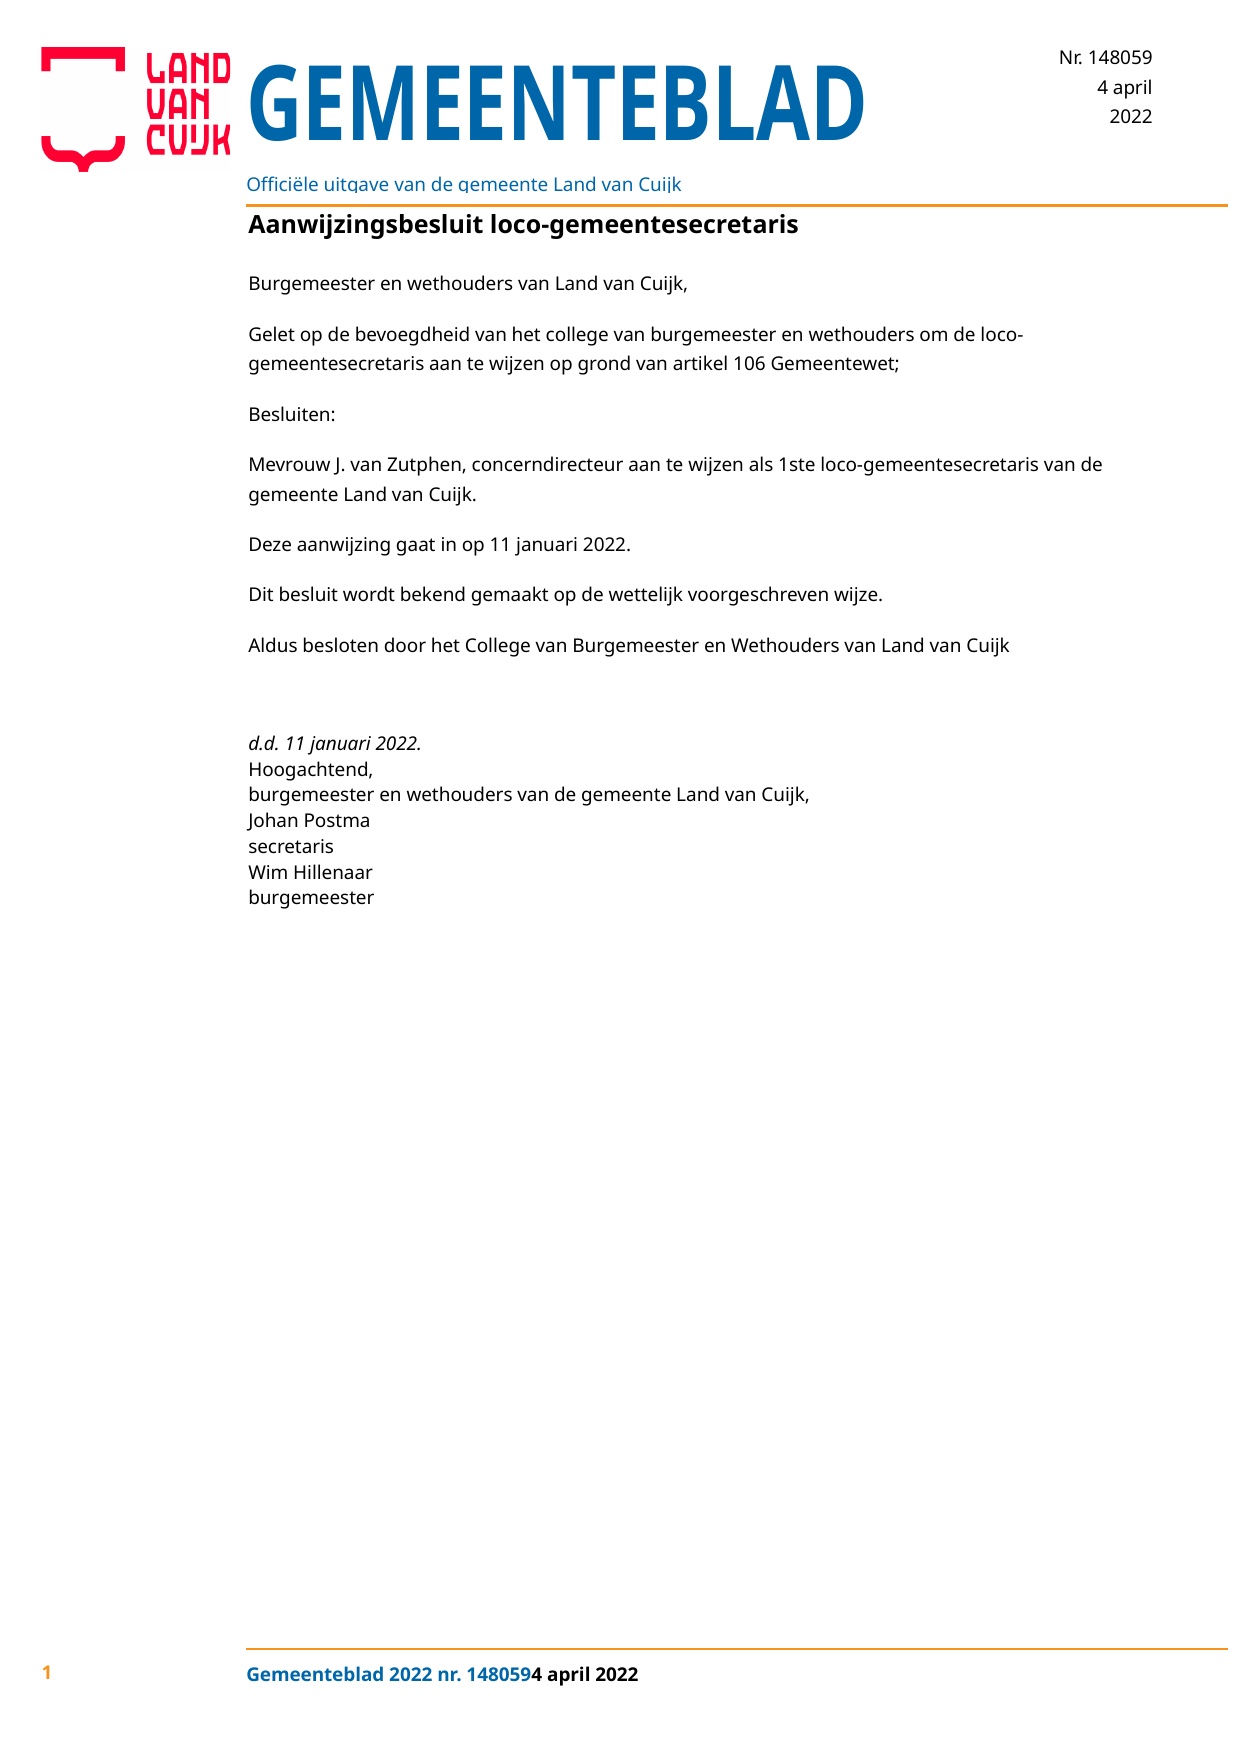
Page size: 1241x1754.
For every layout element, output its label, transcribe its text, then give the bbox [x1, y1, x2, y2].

text Wim Hillenaar [248, 859, 1152, 884]
text burgemeester [248, 884, 1152, 910]
text Hoogachtend, [248, 756, 1152, 782]
text Aldus besloten door het College van Burgemeester en Wethouders van Land van Cuijk [248, 632, 1152, 658]
text Burgemeester en wethouders van Land van Cuijk, [248, 270, 1152, 296]
text Gelet op de bevoegdheid van het college van burgemeester en wethouders om de loco-gemeentesecretaris aan te wijzen op grond van artikel 106 Gemeentewet; [248, 321, 1152, 376]
text d.d. 11 januari 2022. [248, 730, 1152, 756]
picture [41, 47, 231, 172]
text Dit besluit wordt bekend gemaakt op de wettelijk voorgeschreven wijze. [248, 582, 1152, 607]
text secretaris [248, 833, 1152, 859]
text burgemeester en wethouders van de gemeente Land van Cuijk, [248, 782, 1152, 807]
text Mevrouw J. van Zutphen, concerndirecteur aan te wijzen als 1ste loco-gemeentesecretaris van de gemeente Land van Cuijk. [248, 451, 1152, 506]
text Besluiten: [248, 401, 1152, 426]
text Johan Postma [248, 807, 1152, 833]
text Aanwijzingsbesluit loco-gemeentesecretaris [248, 207, 1152, 241]
text Deze aanwijzing gaat in op 11 januari 2022. [248, 531, 1152, 557]
